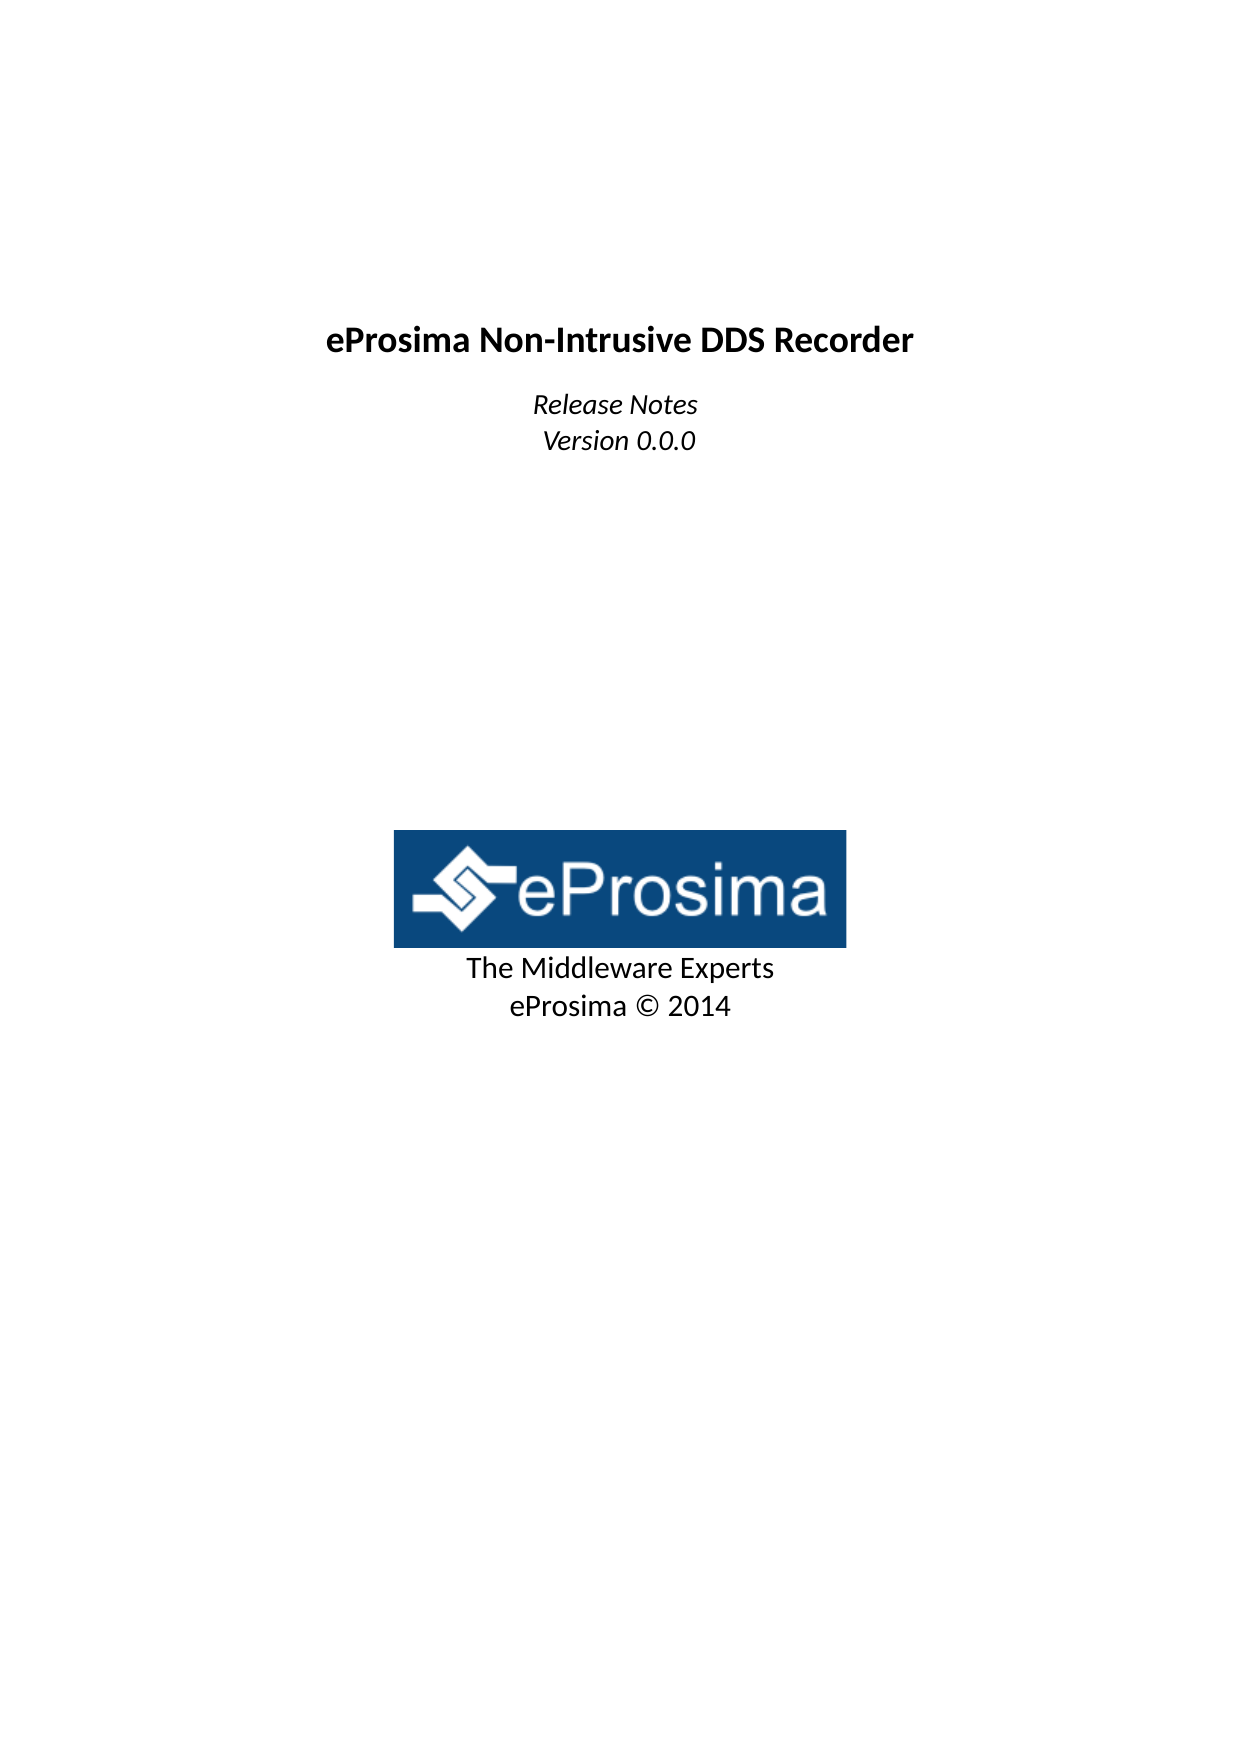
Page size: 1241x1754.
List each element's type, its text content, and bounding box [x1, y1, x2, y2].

text The Middleware Experts eProsima © 2014 [118, 814, 1122, 1024]
subtitle Release Notes Version 0.0.0 [118, 386, 1122, 458]
picture [393, 830, 847, 948]
title eProsima Non-Intrusive DDS Recorder [118, 316, 1122, 361]
